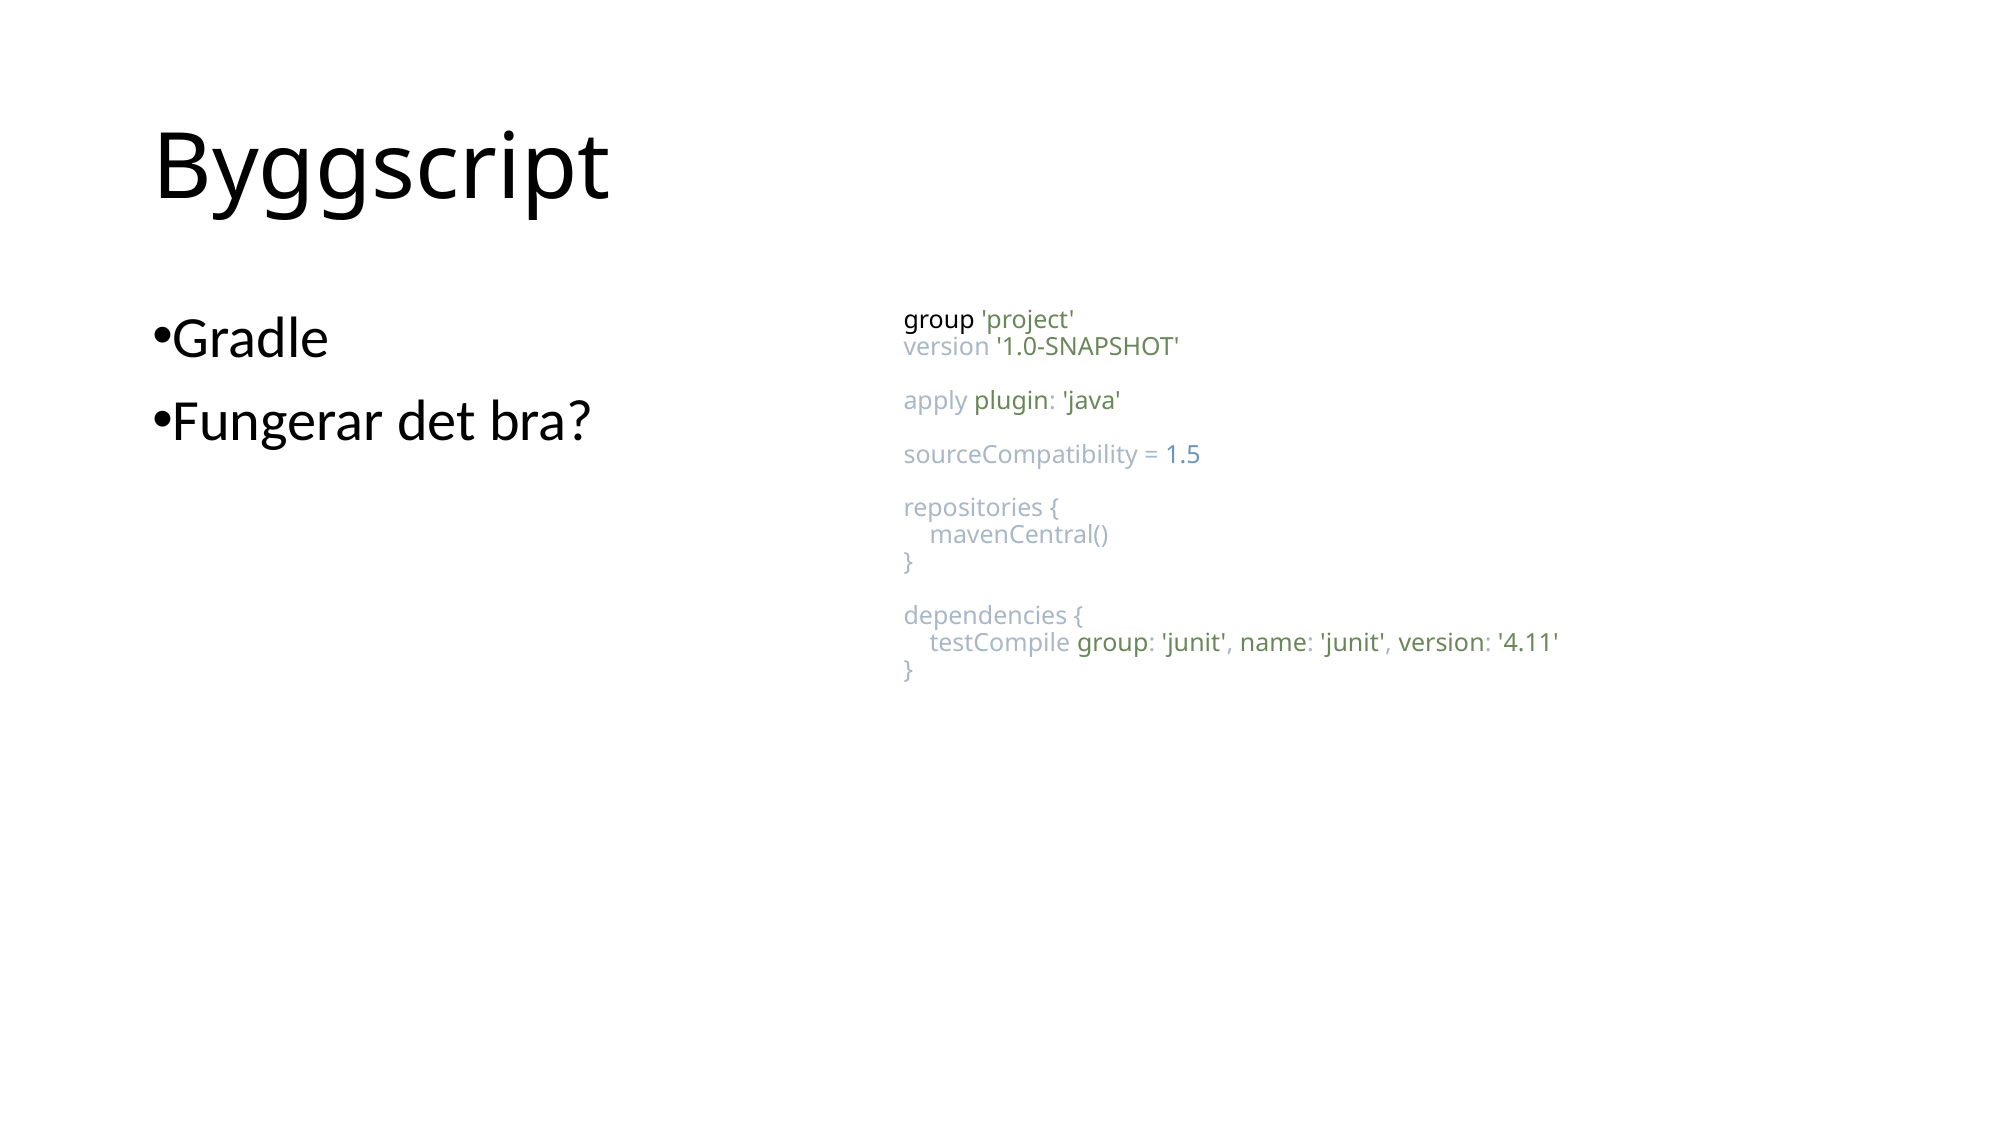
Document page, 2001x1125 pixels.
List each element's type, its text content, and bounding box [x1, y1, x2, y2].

list group 'project' version '1.0-SNAPSHOT' apply plugin: 'java' sourceCompatibility = 1.5 repositories { mavenCentral() } dependencies { testCompile group: 'junit', name: 'junit', version: '4.11' } [888, 299, 1739, 1014]
title Byggscript [137, 59, 1863, 278]
list Gradle Fungerar det bra? [137, 299, 888, 1014]
